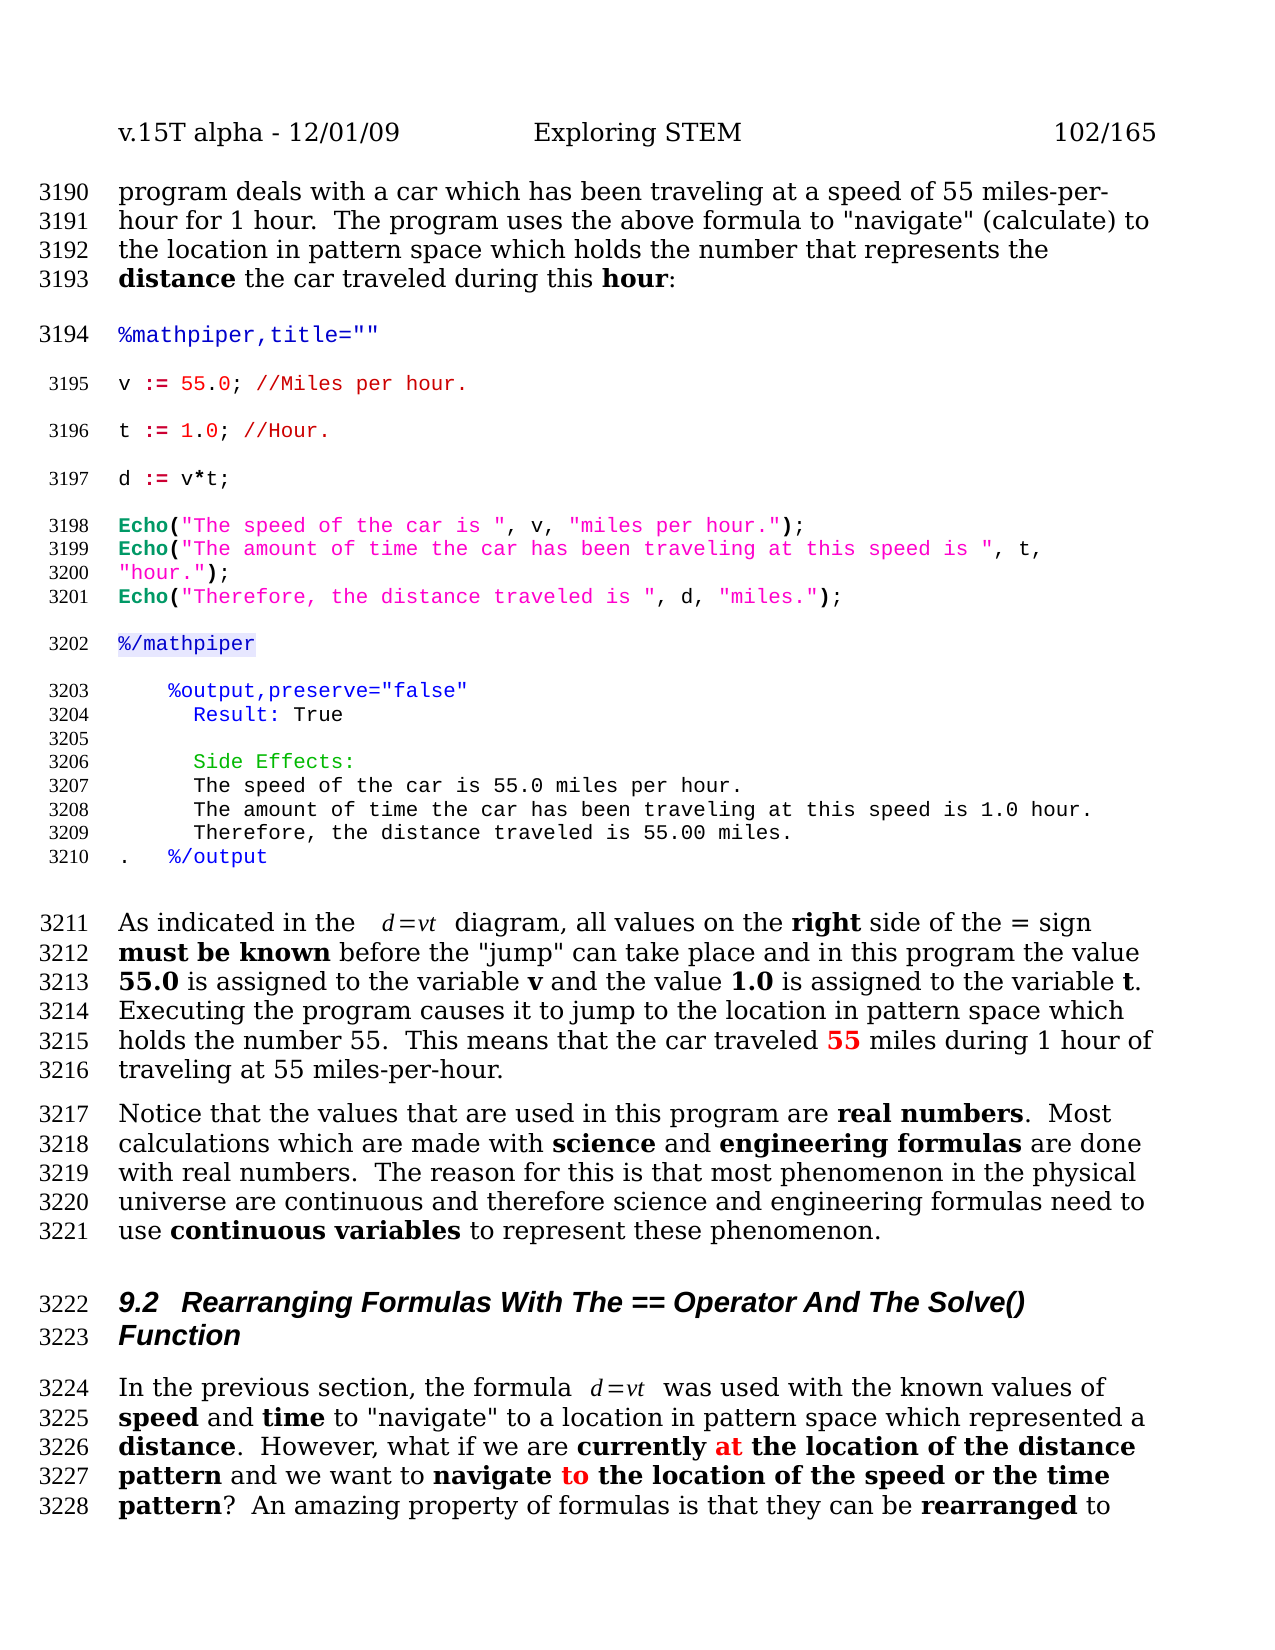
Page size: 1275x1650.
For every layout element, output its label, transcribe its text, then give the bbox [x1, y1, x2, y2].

subtitle Rearranging Formulas With The == Operator And The Solve() Function [118, 1285, 1157, 1352]
text Echo("Therefore, the distance traveled is ", d, "miles."); [118, 586, 1157, 609]
text The speed of the car is 55.0 miles per hour. [118, 775, 1157, 798]
text In the previous section, the formulawas used with the known values of speed and time to "navigate" to a location in pattern space which represented a distance. However, what if we are currently at the location of the distance pattern and we want to navigate to the location of the speed or the time pattern? An amazing property of formulas is that they can be rearranged to [118, 1373, 1157, 1520]
text %output,preserve="false" [118, 680, 1157, 704]
text As indicated in the diagram, all values on the right side of the = sign must be known before the "jump" can take place and in this program the value 55.0 is assigned to the variable v and the value 1.0 is assigned to the variable t. Executing the program causes it to jump to the location in pattern space which holds the number 55. This means that the car traveled 55 miles during 1 hour of traveling at 55 miles-per-hour. [118, 908, 1157, 1084]
text . %/output [118, 846, 1157, 869]
text d := v*t; [118, 467, 1157, 491]
text Echo("The amount of time the car has been traveling at this speed is ", t, "hour."); [118, 538, 1157, 586]
text Therefore, the distance traveled is 55.00 miles. [118, 822, 1157, 846]
text Side Effects: [118, 751, 1157, 775]
text %mathpiper,title="" [118, 323, 1157, 349]
text Result: True [118, 704, 1157, 728]
text v := 55.0; //Miles per hour. [118, 373, 1157, 397]
text The amount of time the car has been traveling at this speed is 1.0 hour. [118, 798, 1157, 822]
text program deals with a car which has been traveling at a speed of 55 miles-per-hour for 1 hour. The program uses the above formula to "navigate" (calculate) to the location in pattern space which holds the number that represents the distance the car traveled during this hour: [118, 177, 1157, 294]
text %/mathpiper [118, 633, 1157, 657]
text t := 1.0; //Hour. [118, 420, 1157, 444]
text Notice that the values that are used in this program are real numbers. Most calculations which are made with science and engineering formulas are done with real numbers. The reason for this is that most phenomenon in the physical universe are continuous and therefore science and engineering formulas need to use continuous variables to represent these phenomenon. [118, 1099, 1157, 1246]
text Echo("The speed of the car is ", v, "miles per hour."); [118, 515, 1157, 538]
